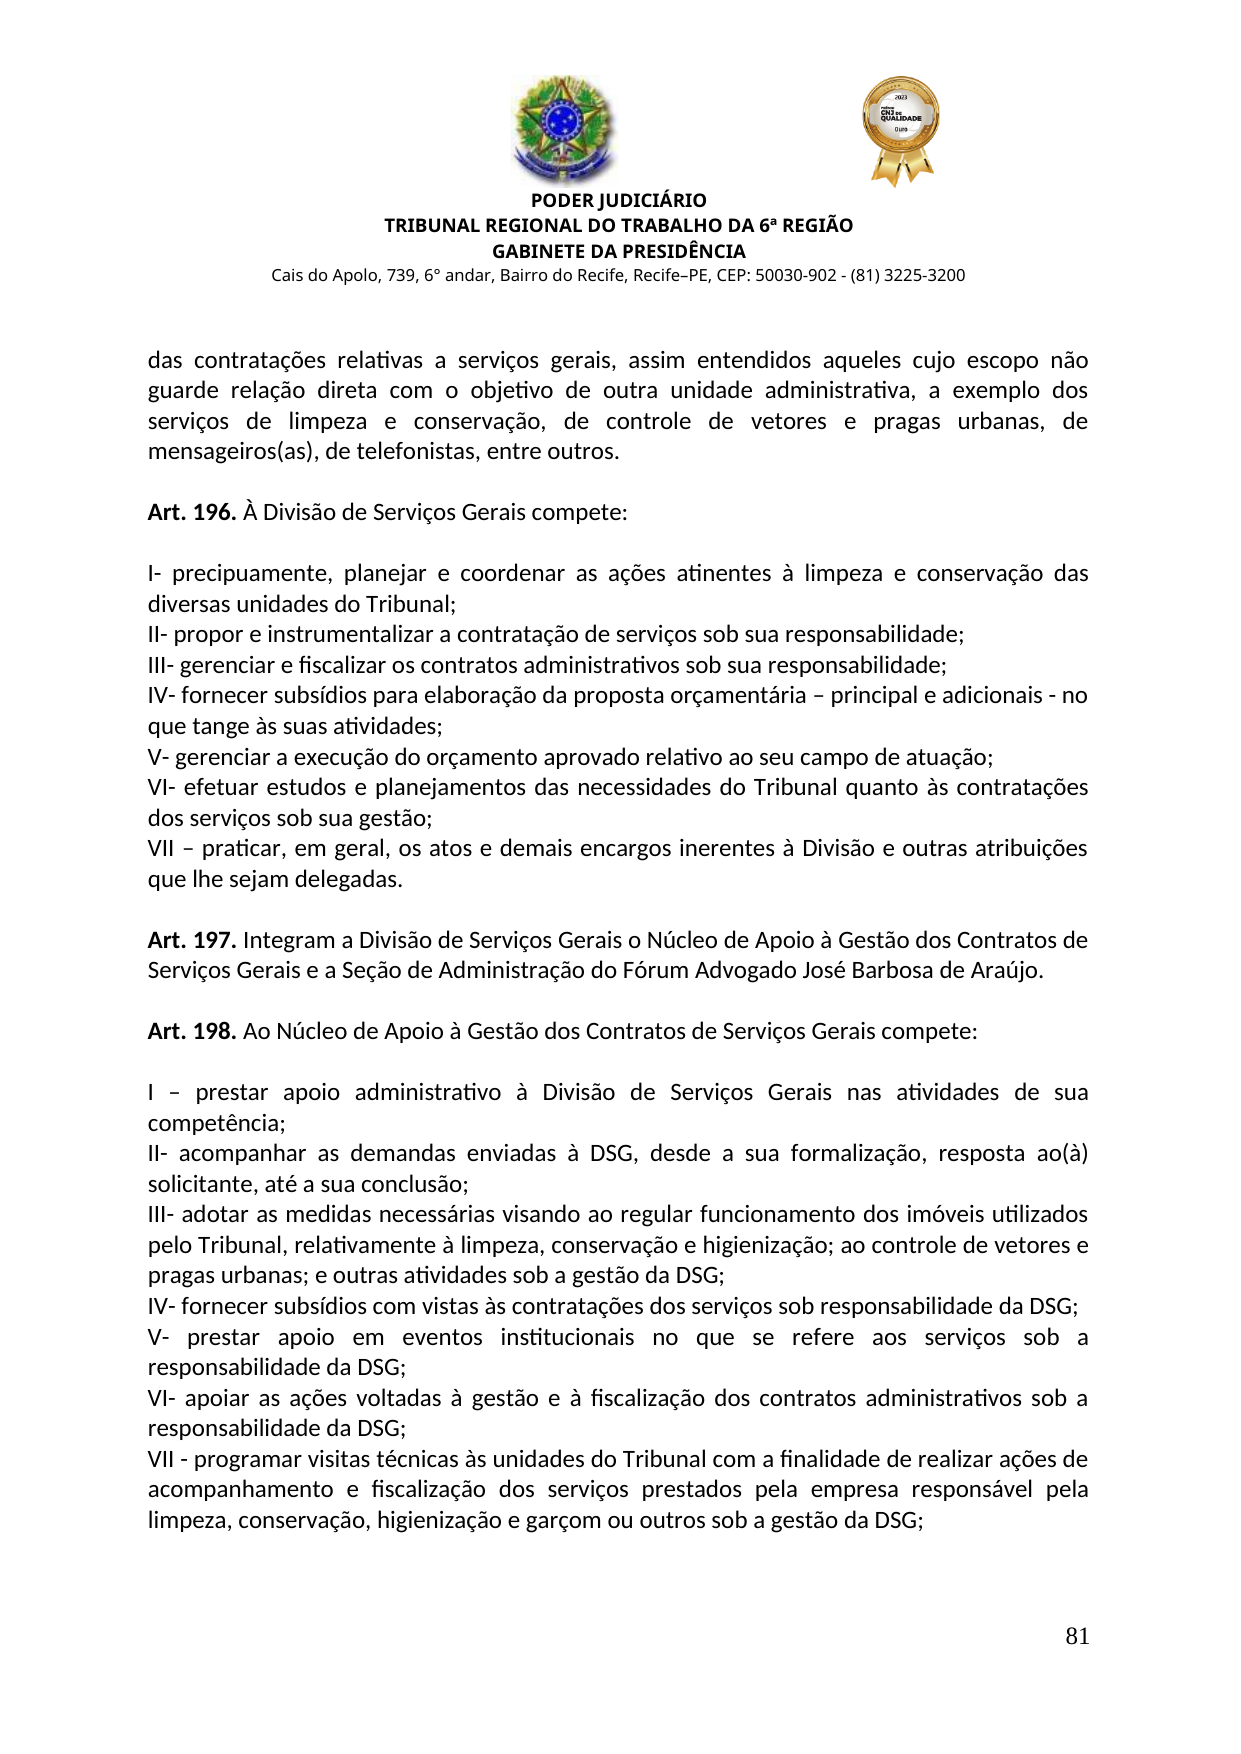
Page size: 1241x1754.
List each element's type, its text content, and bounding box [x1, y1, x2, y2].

subtitle I – prestar apoio administrativo à Divisão de Serviços Gerais nas atividades de sua competência; [147, 1076, 1090, 1137]
subtitle II- acompanhar as demandas enviadas à DSG, desde a sua formalização, resposta ao(à) solicitante, até a sua conclusão; [147, 1137, 1090, 1198]
subtitle III- adotar as medidas necessárias visando ao regular funcionamento dos imóveis utilizados pelo Tribunal, relativamente à limpeza, conservação e higienização; ao controle de vetores e pragas urbanas; e outras atividades sob a gestão da DSG; [147, 1198, 1090, 1290]
picture [862, 76, 940, 188]
subtitle das contratações relativas a serviços gerais, assim entendidos aqueles cujo escopo não guarde relação direta com o objetivo de outra unidade administrativa, a exemplo dos serviços de limpeza e conservação, de controle de vetores e pragas urbanas, de mensageiros(as), de telefonistas, entre outros. [147, 344, 1090, 466]
subtitle IV- fornecer subsídios para elaboração da proposta orçamentária – principal e adicionais - no que tange às suas atividades; [147, 680, 1090, 741]
subtitle Art. 197. Integram a Divisão de Serviços Gerais o Núcleo de Apoio à Gestão dos Contratos de Serviços Gerais e a Seção de Administração do Fórum Advogado José Barbosa de Araújo. [147, 924, 1090, 985]
subtitle VI- apoiar as ações voltadas à gestão e à fiscalização dos contratos administrativos sob a responsabilidade da DSG; [147, 1382, 1090, 1443]
picture [191, 75, 300, 188]
subtitle III- gerenciar e fiscalizar os contratos administrativos sob sua responsabilidade; [147, 649, 1090, 680]
subtitle VII – praticar, em geral, os atos e demais encargos inerentes à Divisão e outras atribuições que lhe sejam delegadas. [147, 832, 1090, 893]
subtitle VI- efetuar estudos e planejamentos das necessidades do Tribunal quanto às contratações dos serviços sob sua gestão; [147, 771, 1090, 832]
subtitle I- precipuamente, planejar e coordenar as ações atinentes à limpeza e conservação das diversas unidades do Tribunal; [147, 558, 1090, 619]
subtitle Art. 198. Ao Núcleo de Apoio à Gestão dos Contratos de Serviços Gerais compete: [147, 1015, 1090, 1046]
subtitle V- prestar apoio em eventos institucionais no que se refere aos serviços sob a responsabilidade da DSG; [147, 1321, 1090, 1382]
subtitle IV- fornecer subsídios com vistas às contratações dos serviços sob responsabilidade da DSG; [147, 1290, 1090, 1321]
subtitle II- propor e instrumentalizar a contratação de serviços sob sua responsabilidade; [147, 619, 1090, 649]
picture [510, 75, 619, 188]
subtitle Art. 196. À Divisão de Serviços Gerais compete: [147, 497, 1090, 527]
subtitle V- gerenciar a execução do orçamento aprovado relativo ao seu campo de atuação; [147, 741, 1090, 771]
subtitle VII - programar visitas técnicas às unidades do Tribunal com a finalidade de realizar ações de acompanhamento e fiscalização dos serviços prestados pela empresa responsável pela limpeza, conservação, higienização e garçom ou outros sob a gestão da DSG; [147, 1443, 1090, 1534]
